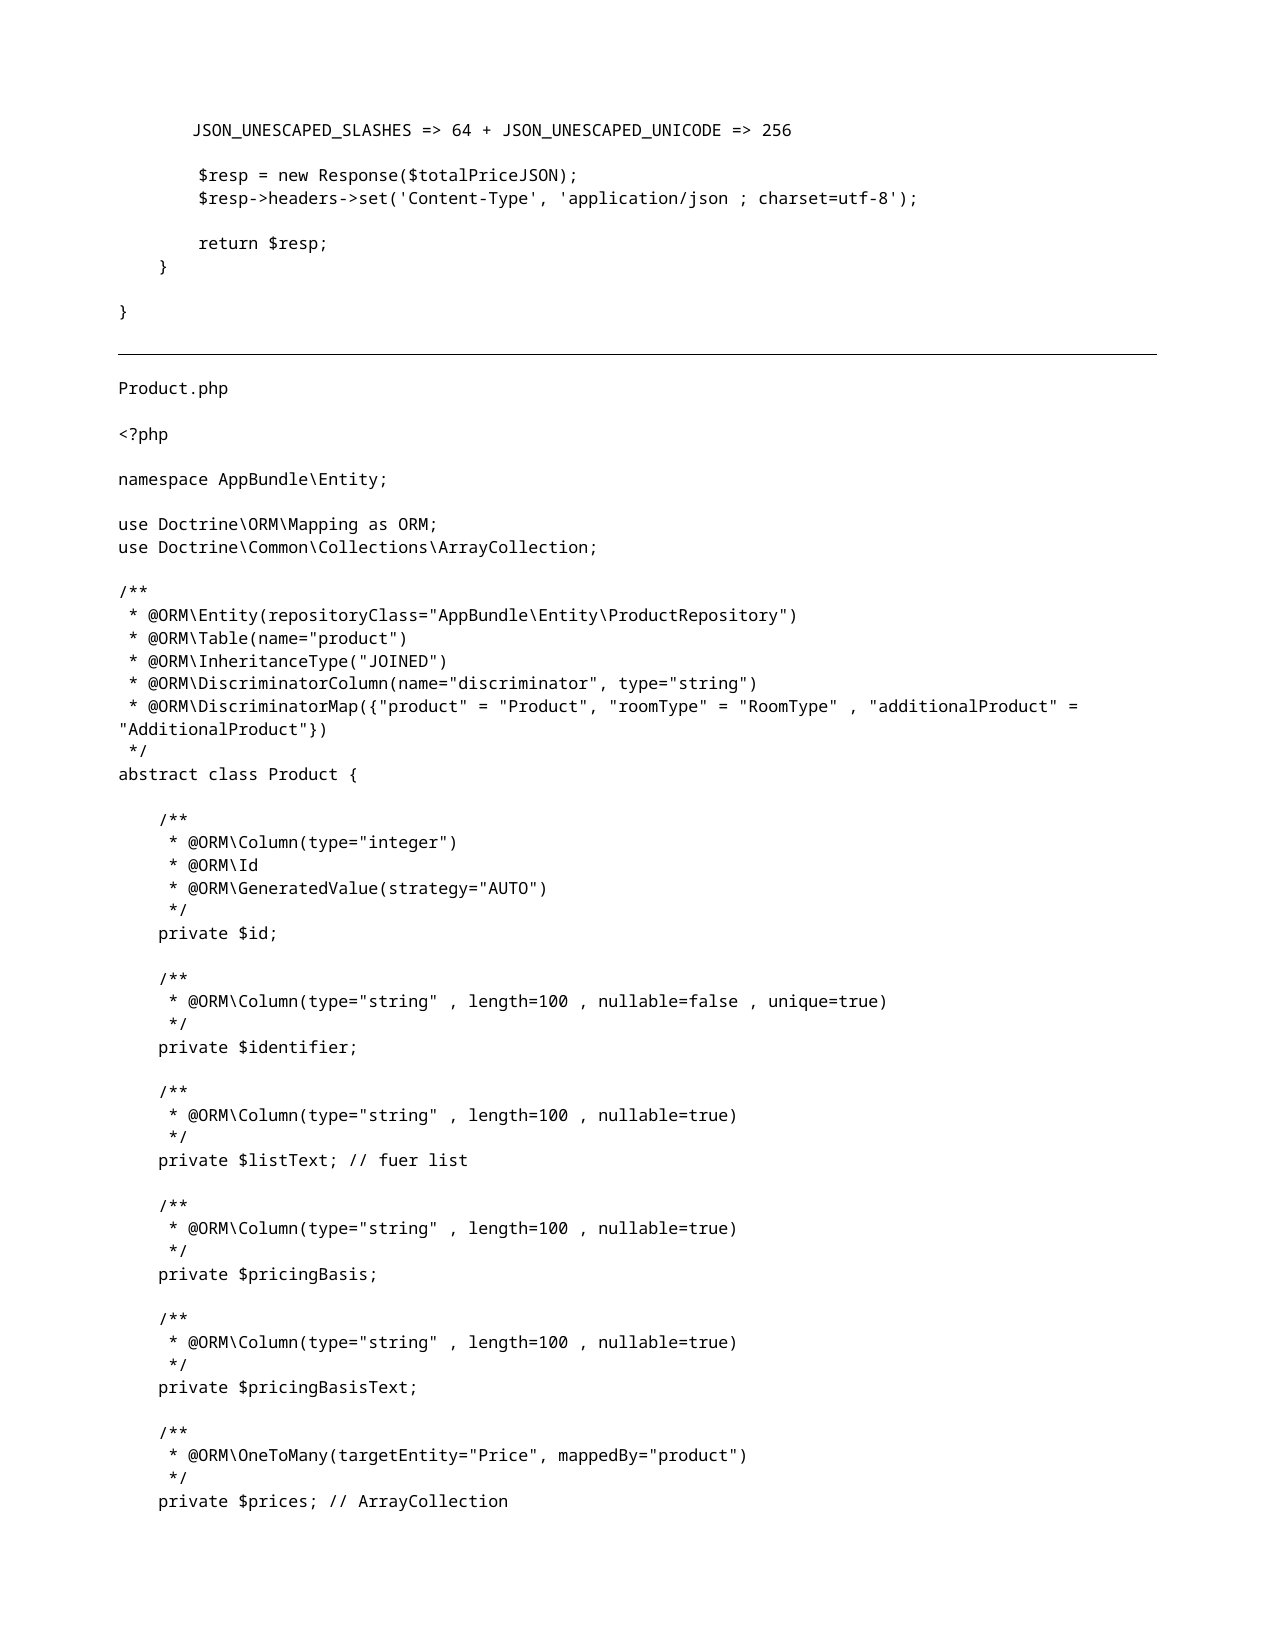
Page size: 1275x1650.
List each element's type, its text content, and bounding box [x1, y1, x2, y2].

text /** [118, 1308, 1157, 1331]
text */ [118, 899, 1157, 922]
text * @ORM\Column(type="string" , length=100 , nullable=true) [118, 1331, 1157, 1353]
text private $id; [118, 922, 1157, 944]
text * @ORM\GeneratedValue(strategy="AUTO") [118, 876, 1157, 899]
text /** [118, 967, 1157, 990]
text $resp->headers->set('Content-Type', 'application/json ; charset=utf-8'); [118, 186, 1157, 209]
text private $prices; // ArrayCollection [118, 1489, 1157, 1512]
text return $resp; [118, 232, 1157, 254]
text * @ORM\Table(name="product") [118, 627, 1157, 649]
text /** [118, 1421, 1157, 1444]
text /** [118, 1194, 1157, 1217]
text private $listText; // fuer list [118, 1149, 1157, 1172]
text JSON_UNESCAPED_SLASHES => 64 + JSON_UNESCAPED_UNICODE => 256 [118, 118, 1157, 141]
text use Doctrine\ORM\Mapping as ORM; [118, 513, 1157, 536]
text * @ORM\Column(type="string" , length=100 , nullable=true) [118, 1103, 1157, 1126]
text * @ORM\Entity(repositoryClass="AppBundle\Entity\ProductRepository") [118, 604, 1157, 627]
text } [118, 254, 1157, 277]
text * @ORM\Column(type="integer") [118, 831, 1157, 854]
text namespace AppBundle\Entity; [118, 468, 1157, 490]
text /** [118, 1081, 1157, 1103]
text private $pricingBasis; [118, 1262, 1157, 1285]
text */ [118, 1126, 1157, 1149]
text */ [118, 1467, 1157, 1489]
text */ [118, 1013, 1157, 1035]
text */ [118, 1353, 1157, 1376]
text * @ORM\Id [118, 854, 1157, 876]
text * @ORM\InheritanceType("JOINED") [118, 649, 1157, 672]
text /** [118, 808, 1157, 831]
text private $pricingBasisText; [118, 1376, 1157, 1399]
text */ [118, 740, 1157, 763]
text * @ORM\Column(type="string" , length=100 , nullable=false , unique=true) [118, 990, 1157, 1013]
text $resp = new Response($totalPriceJSON); [118, 163, 1157, 186]
text private $identifier; [118, 1035, 1157, 1058]
text * @ORM\Column(type="string" , length=100 , nullable=true) [118, 1217, 1157, 1240]
text } [118, 300, 1157, 322]
text * @ORM\DiscriminatorMap({"product" = "Product", "roomType" = "RoomType" , "additionalProduct" = "AdditionalProduct"}) [118, 695, 1157, 740]
text Product.php [118, 377, 1157, 399]
text */ [118, 1240, 1157, 1262]
text <?php [118, 422, 1157, 445]
text * @ORM\OneToMany(targetEntity="Price", mappedBy="product") [118, 1444, 1157, 1467]
text * @ORM\DiscriminatorColumn(name="discriminator", type="string") [118, 672, 1157, 695]
text use Doctrine\Common\Collections\ArrayCollection; [118, 536, 1157, 558]
text abstract class Product { [118, 763, 1157, 786]
text /** [118, 581, 1157, 604]
